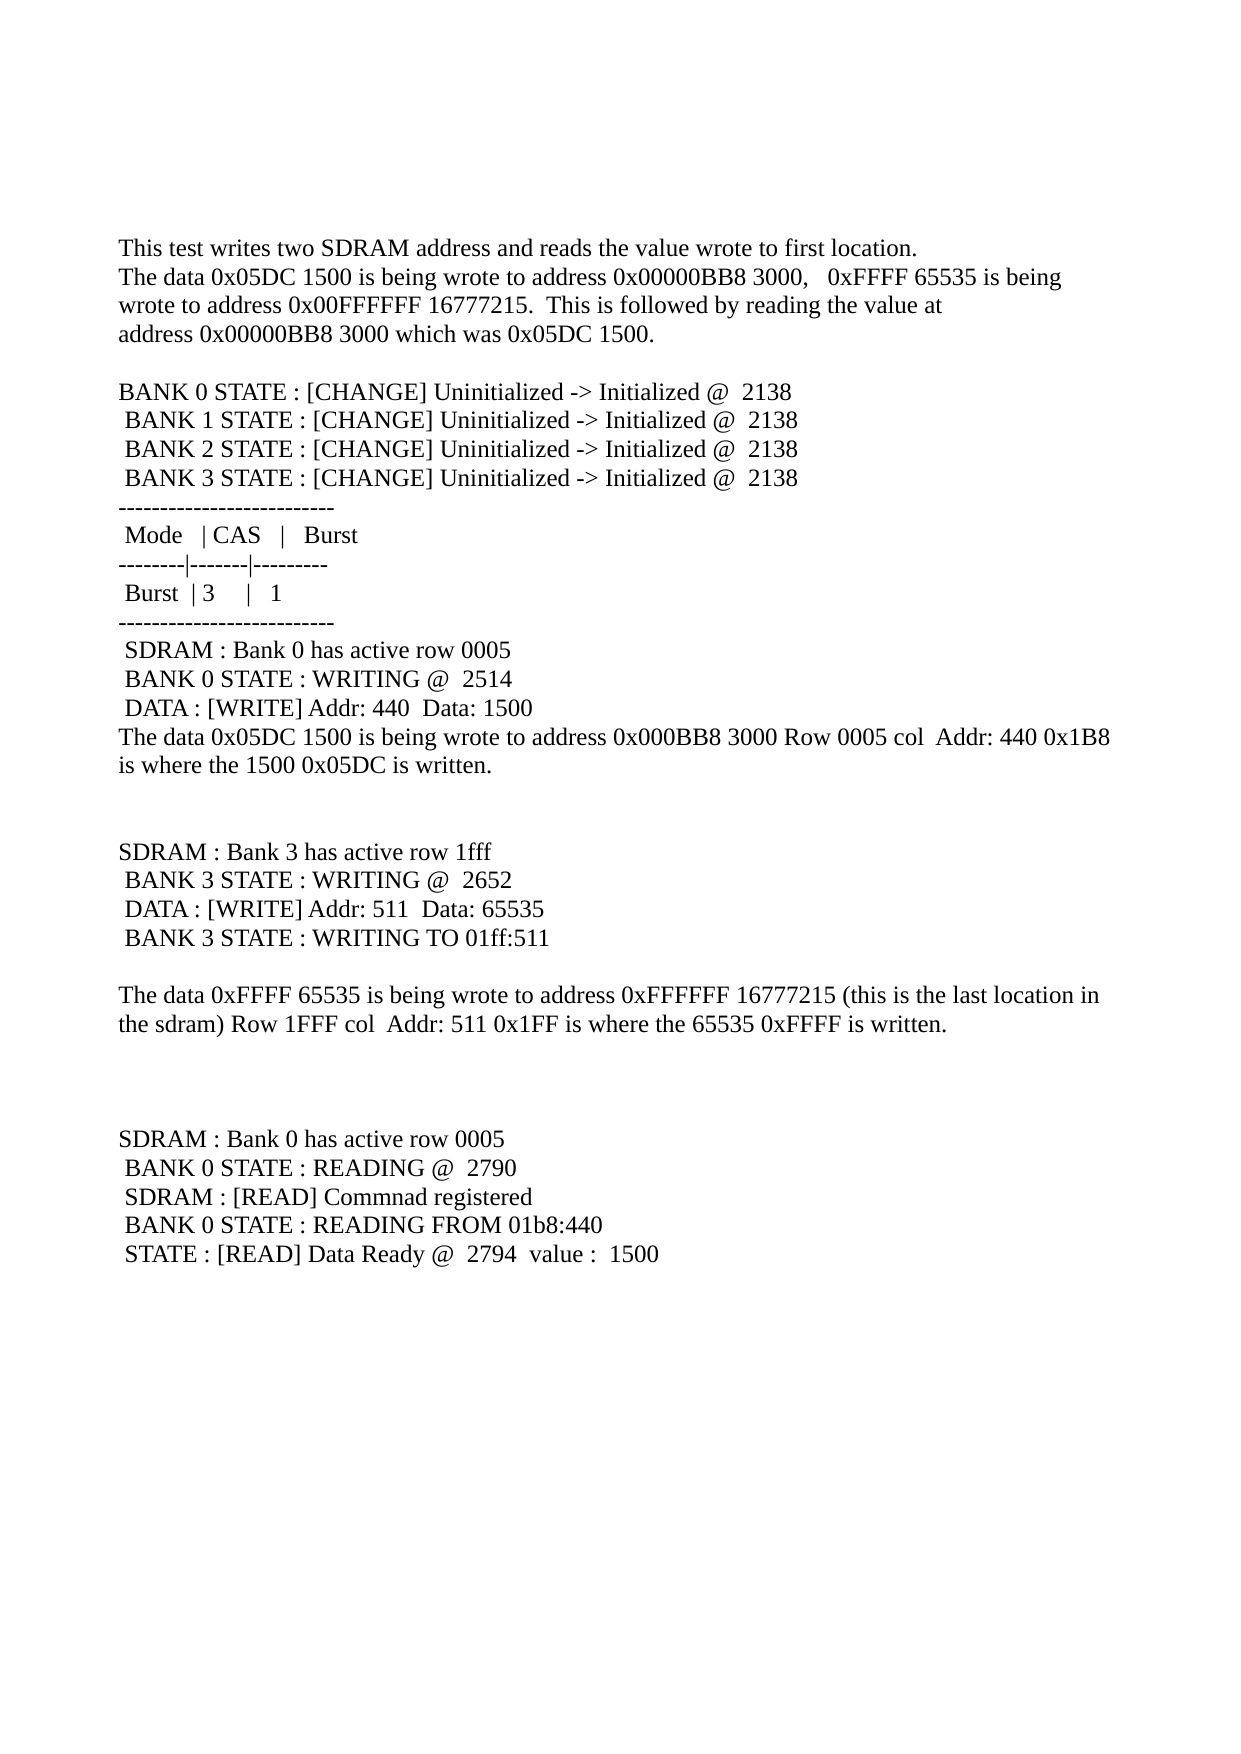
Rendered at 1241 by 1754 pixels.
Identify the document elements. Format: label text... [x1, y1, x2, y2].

text BANK 0 STATE : WRITING @ 2514 [118, 664, 1122, 693]
text SDRAM : [READ] Commnad registered [118, 1182, 1122, 1211]
text BANK 0 STATE : [CHANGE] Uninitialized -> Initialized @ 2138 [118, 377, 1122, 406]
text -------------------------- [118, 492, 1122, 521]
text The data 0xFFFF 65535 is being wrote to address 0xFFFFFF 16777215 (this is the last location in the sdram) Row 1FFF col Addr: 511 0x1FF is where the 65535 0xFFFF is written. [118, 981, 1122, 1038]
text The data 0x05DC 1500 is being wrote to address 0x00000BB8 3000, 0xFFFF 65535 is being wrote to address 0x00FFFFFF 16777215. This is followed by reading the value at [118, 262, 1122, 319]
text BANK 0 STATE : READING FROM 01b8:440 [118, 1211, 1122, 1239]
text SDRAM : Bank 0 has active row 0005 [118, 636, 1122, 664]
text This test writes two SDRAM address and reads the value wrote to first location. [118, 233, 1122, 262]
text Burst | 3 | 1 [118, 578, 1122, 607]
text DATA : [WRITE] Addr: 511 Data: 65535 [118, 894, 1122, 923]
text BANK 3 STATE : WRITING @ 2652 [118, 866, 1122, 894]
text BANK 2 STATE : [CHANGE] Uninitialized -> Initialized @ 2138 [118, 434, 1122, 463]
text BANK 3 STATE : [CHANGE] Uninitialized -> Initialized @ 2138 [118, 463, 1122, 492]
text address 0x00000BB8 3000 which was 0x05DC 1500. [118, 319, 1122, 348]
text BANK 0 STATE : READING @ 2790 [118, 1153, 1122, 1182]
text --------|-------|--------- [118, 549, 1122, 578]
text The data 0x05DC 1500 is being wrote to address 0x000BB8 3000 Row 0005 col Addr: 440 0x1B8 is where the 1500 0x05DC is written. [118, 722, 1122, 779]
text BANK 1 STATE : [CHANGE] Uninitialized -> Initialized @ 2138 [118, 406, 1122, 434]
text SDRAM : Bank 3 has active row 1fff [118, 837, 1122, 866]
text DATA : [WRITE] Addr: 440 Data: 1500 [118, 693, 1122, 722]
text Mode | CAS | Burst [118, 521, 1122, 549]
text STATE : [READ] Data Ready @ 2794 value : 1500 [118, 1239, 1122, 1268]
text -------------------------- [118, 607, 1122, 636]
text BANK 3 STATE : WRITING TO 01ff:511 [118, 923, 1122, 952]
text SDRAM : Bank 0 has active row 0005 [118, 1124, 1122, 1153]
